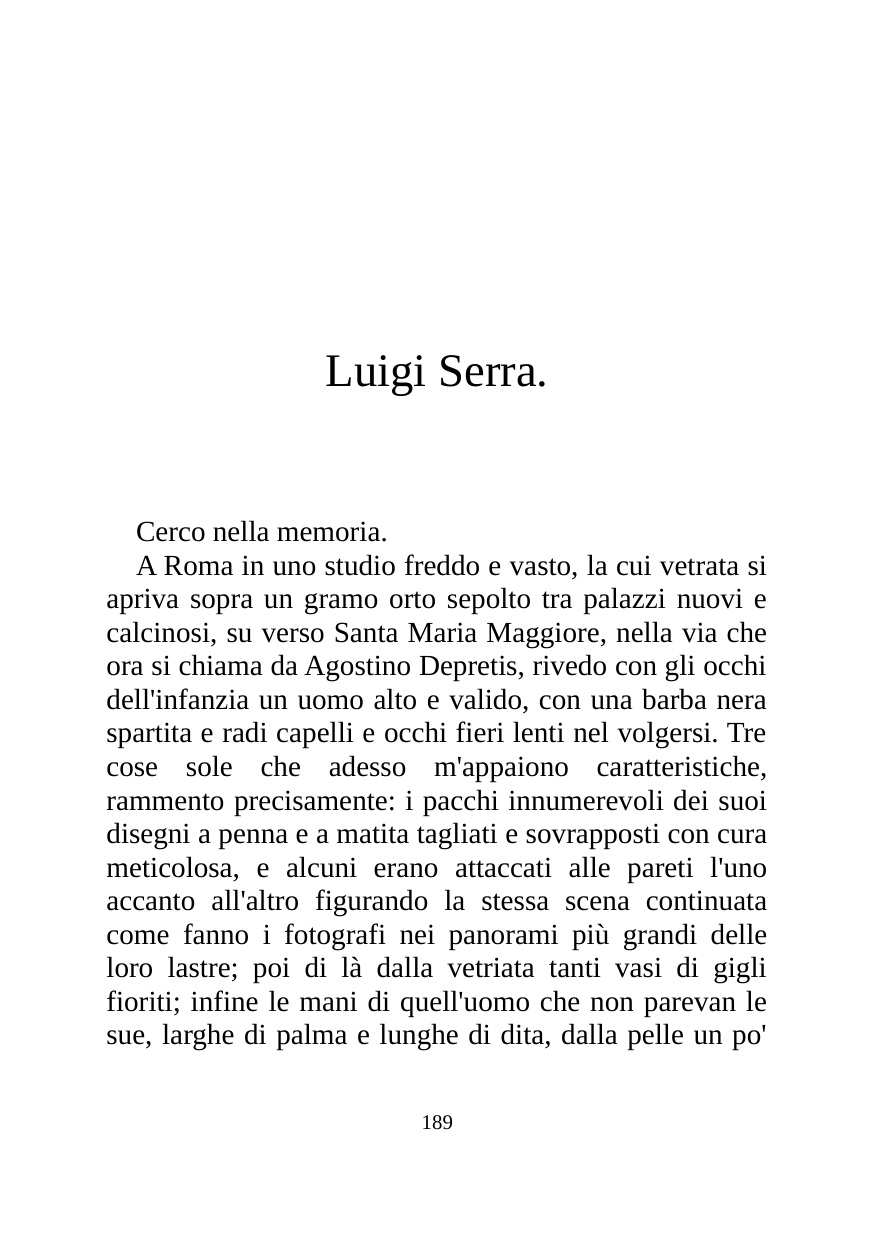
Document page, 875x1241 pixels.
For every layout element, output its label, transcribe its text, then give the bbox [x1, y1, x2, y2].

text A Roma in uno studio freddo e vasto, la cui vetrata si apriva sopra un gramo orto sepolto tra palazzi nuovi e calcinosi, su verso Santa Maria Maggiore, nella via che ora si chiama da Agostino Depretis, rivedo con gli occhi dell'infanzia un uomo alto e valido, con una barba nera spartita e radi capelli e occhi fieri lenti nel volgersi. Tre cose sole che adesso m'appaiono caratteristiche, rammento precisamente: i pacchi innumerevoli dei suoi disegni a penna e a matita tagliati e sovrapposti con cura meticolosa, e alcuni erano attaccati alle pareti l'uno accanto all'altro figurando la stessa scena continuata come fanno i fotografi nei panorami più grandi delle loro lastre; poi di là dalla vetriata tanti vasi di gigli fioriti; infine le mani di quell'uomo che non parevan le sue, larghe di palma e lunghe di dita, dalla pelle un po' [106, 548, 768, 1051]
subtitle Luigi Serra. [106, 342, 768, 396]
text Cerco nella memoria. [106, 514, 768, 548]
